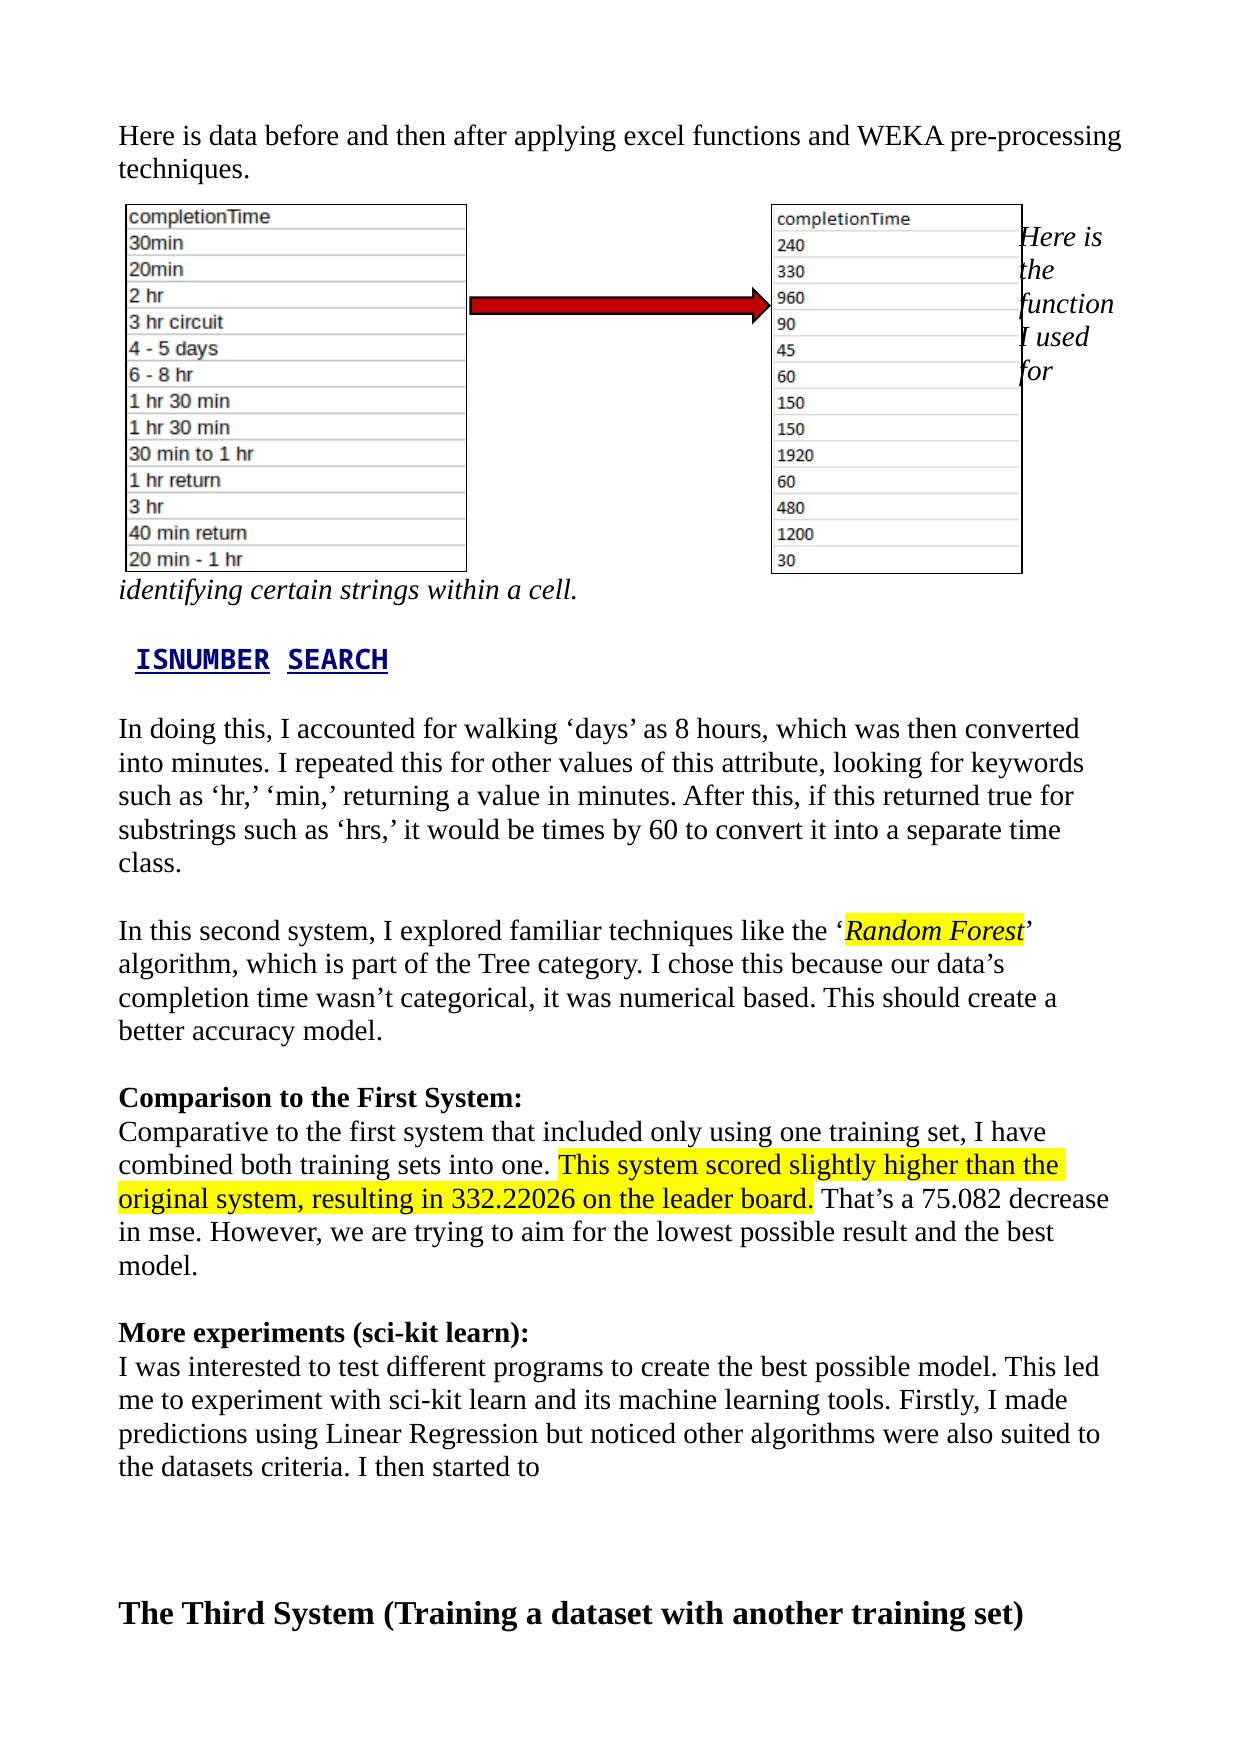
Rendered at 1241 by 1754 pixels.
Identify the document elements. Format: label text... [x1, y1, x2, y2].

text Comparison to the First System: [118, 1080, 1122, 1114]
text Here is data before and then after applying excel functions and WEKA pre-processing techniques. [118, 118, 1122, 185]
text In this second system, I explored familiar techniques like the ‘Random Forest’ algorithm, which is part of the Tree category. I chose this because our data’s completion time wasn’t categorical, it was numerical based. This should create a better accuracy model. [118, 913, 1122, 1047]
text Comparative to the first system that included only using one training set, I have combined both training sets into one. This system scored slightly higher than the original system, resulting in 332.22026 on the leader board. That’s a 75.082‬ decrease in mse. However, we are trying to aim for the lowest possible result and the best model. [118, 1114, 1122, 1282]
text =ISNUMBER(SEARCH(substring, text)) [118, 639, 1122, 678]
text I was interested to test different programs to create the best possible model. This led me to experiment with sci-kit learn and its machine learning tools. Firstly, I made predictions using Linear Regression but noticed other algorithms were also suited to the datasets criteria. I then started to [118, 1349, 1122, 1483]
text In doing this, I accounted for walking ‘days’ as 8 hours, which was then converted into minutes. I repeated this for other values of this attribute, looking for keywords such as ‘hr,’ ‘min,’ returning a value in minutes. After this, if this returned true for substrings such as ‘hrs,’ it would be times by 60 to convert it into a separate time class. [118, 711, 1122, 879]
text More experiments (sci-kit learn): [118, 1315, 1122, 1349]
text Here is the function I used for identifying certain strings within a cell. [118, 219, 1122, 606]
text The Third System (Training a dataset with another training set) [118, 1593, 1122, 1631]
